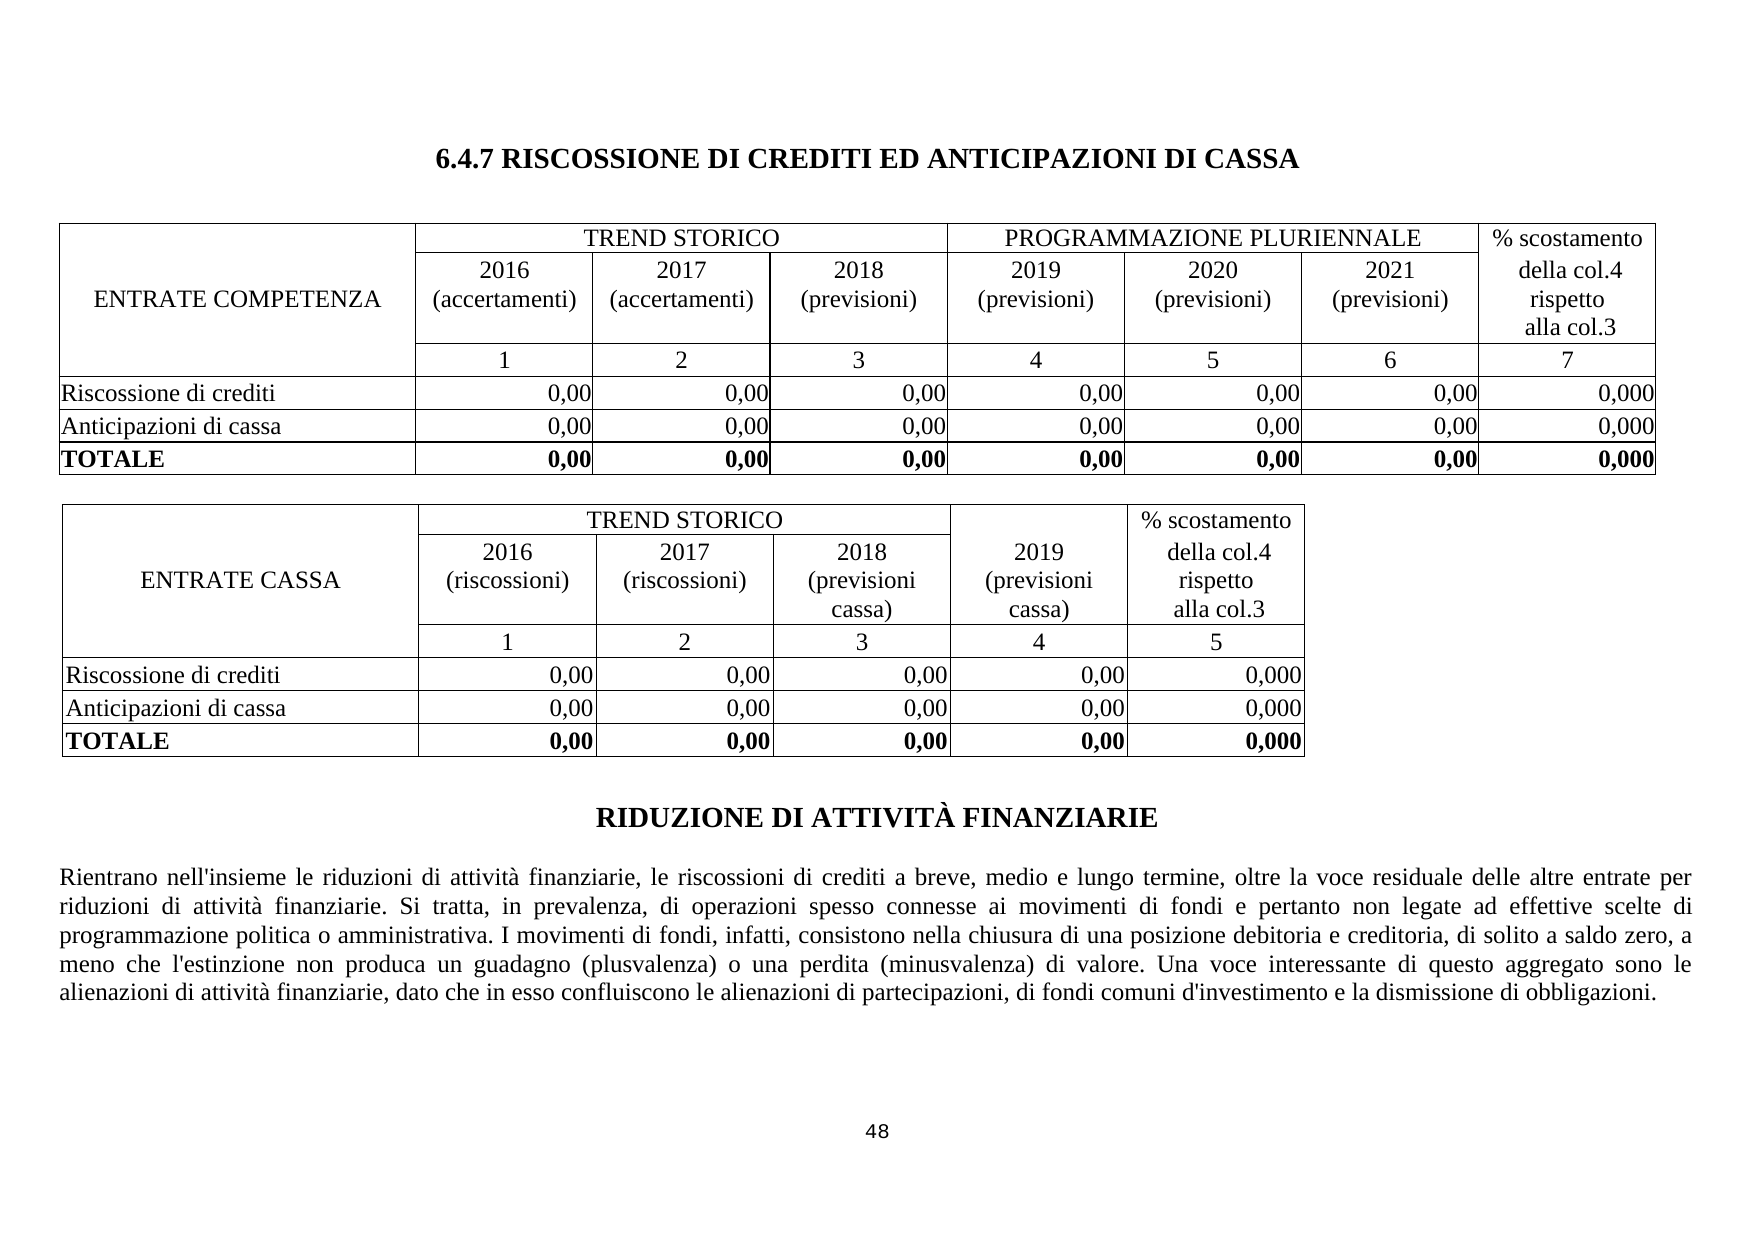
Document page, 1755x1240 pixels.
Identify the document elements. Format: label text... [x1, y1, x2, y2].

table_cell [1656, 343, 1678, 376]
table_cell 2016 (accertamenti) [416, 253, 592, 343]
table_cell 2 [597, 625, 773, 657]
table_cell 0,00 [416, 443, 592, 474]
table_cell 1 [416, 344, 592, 376]
table_cell della col.4 rispetto alla col.3 [1128, 534, 1304, 624]
table_cell [59, 176, 1678, 222]
table_cell Anticipazioni di cassa [60, 410, 415, 441]
table_cell 6 [1302, 344, 1478, 376]
table_cell 1 [419, 625, 596, 657]
table_cell 2 [593, 344, 769, 376]
table_cell 7 [1479, 344, 1655, 376]
table_cell 0,00 [774, 724, 950, 756]
table_cell 0,00 [774, 691, 950, 723]
table_cell 5 [1125, 344, 1301, 376]
table_cell 0,00 [593, 377, 769, 408]
table_cell 2018 (previsioni) [771, 253, 947, 343]
table_cell 2017 (riscossioni) [597, 535, 773, 624]
table_cell 0,00 [774, 658, 950, 690]
table_cell [1656, 252, 1678, 343]
table_cell 2017 (accertamenti) [593, 253, 769, 343]
table_cell 0,00 [951, 724, 1127, 756]
table_cell 2018 (previsioni cassa) [774, 535, 950, 624]
table_cell [1656, 223, 1678, 252]
table_cell TOTALE [63, 724, 418, 756]
table_cell 2016 (riscossioni) [419, 535, 596, 624]
table_cell % scostamento [1479, 224, 1655, 252]
table_cell 0,000 [1479, 443, 1655, 474]
table_cell 2019 (previsioni cassa) [951, 534, 1127, 624]
table_cell 0,00 [597, 724, 773, 756]
table_cell [60, 224, 415, 252]
table_cell [60, 343, 415, 376]
table_cell 0,00 [1125, 410, 1301, 441]
text RIDUZIONE DI ATTIVITÀ FINANZIARIE [59, 800, 1695, 834]
table_cell 3 [771, 344, 947, 376]
table_cell 0,00 [1302, 410, 1478, 441]
table_cell [1656, 376, 1678, 408]
table_cell TOTALE [60, 443, 415, 474]
table_cell TREND STORICO [416, 224, 947, 252]
table_cell PROGRAMMAZIONE PLURIENNALE [948, 224, 1478, 252]
table_cell 0,00 [771, 377, 947, 408]
table_cell 2020 (previsioni) [1125, 253, 1301, 343]
table_cell Riscossione di crediti [60, 377, 415, 408]
table_cell 0,00 [419, 691, 596, 723]
table_cell 0,00 [948, 377, 1124, 408]
table_cell 4 [948, 344, 1124, 376]
table_cell 0,00 [1125, 377, 1301, 408]
table_cell 0,00 [597, 691, 773, 723]
table_cell 0,000 [1128, 658, 1304, 690]
table_cell 0,00 [771, 410, 947, 441]
table_cell 0,000 [1128, 691, 1304, 723]
table_cell 5 [1128, 625, 1304, 657]
table_cell Riscossione di crediti [63, 658, 418, 690]
table_cell ENTRATE CASSA [63, 534, 418, 624]
table_cell Anticipazioni di cassa [63, 691, 418, 723]
table_cell 0,000 [1479, 377, 1655, 408]
table_cell 0,00 [593, 443, 769, 474]
table_cell 0,00 [1302, 443, 1478, 474]
text Rientrano nell'insieme le riduzioni di attività finanziarie, le riscossioni di crediti a breve, medio e lungo termine, oltre la voce residuale delle altre entrate per riduzioni di attività finanziarie. Si tratta, in prevalenza, di operazioni spesso connesse ai movimenti di fondi e pertanto non legate ad effettive scelte di programmazione politica o amministrativa. I movimenti di fondi, infatti, consistono nella chiusura di una posizione debitoria e creditoria, di solito a saldo zero, a meno che l'estinzione non produca un guadagno (plusvalenza) o una perdita (minusvalenza) di valore. Una voce interessante di questo aggregato sono le alienazioni di attività finanziarie, dato che in esso confluiscono le alienazioni di partecipazioni, di fondi comuni d'investimento e la dismissione di obbligazioni. [59, 862, 1695, 1006]
table_cell 0,00 [419, 724, 596, 756]
table_cell 0,00 [416, 410, 592, 441]
table_cell 2021 (previsioni) [1302, 253, 1478, 343]
table_cell [63, 624, 418, 657]
table_cell 0,00 [597, 658, 773, 690]
table_header TREND STORICO [419, 505, 950, 534]
table_cell 0,00 [951, 691, 1127, 723]
table_header 6.4.7 RISCOSSIONE DI CREDITI ED ANTICIPAZIONI DI CASSA [59, 140, 1678, 176]
table_cell ENTRATE COMPETENZA [60, 252, 415, 343]
table_header % scostamento [1128, 505, 1304, 534]
table_header [63, 505, 418, 534]
table_cell della col.4 rispetto alla col.3 [1479, 252, 1655, 343]
table_cell 0,00 [951, 658, 1127, 690]
table_cell 0,00 [1125, 443, 1301, 474]
table_cell 0,000 [1479, 410, 1655, 441]
table_header [951, 505, 1127, 534]
table_cell 3 [774, 625, 950, 657]
table_cell 0,00 [419, 658, 596, 690]
table_cell 0,00 [948, 410, 1124, 441]
table_cell 0,00 [1302, 377, 1478, 408]
table_cell 0,000 [1128, 724, 1304, 756]
table_cell [1656, 441, 1678, 474]
table_cell 2019 (previsioni) [948, 253, 1124, 343]
table_cell [1656, 409, 1678, 441]
table_cell 0,00 [771, 443, 947, 474]
table_cell 0,00 [416, 377, 592, 408]
table_cell 4 [951, 625, 1127, 657]
table_cell 0,00 [593, 410, 769, 441]
table_cell 0,00 [948, 443, 1124, 474]
